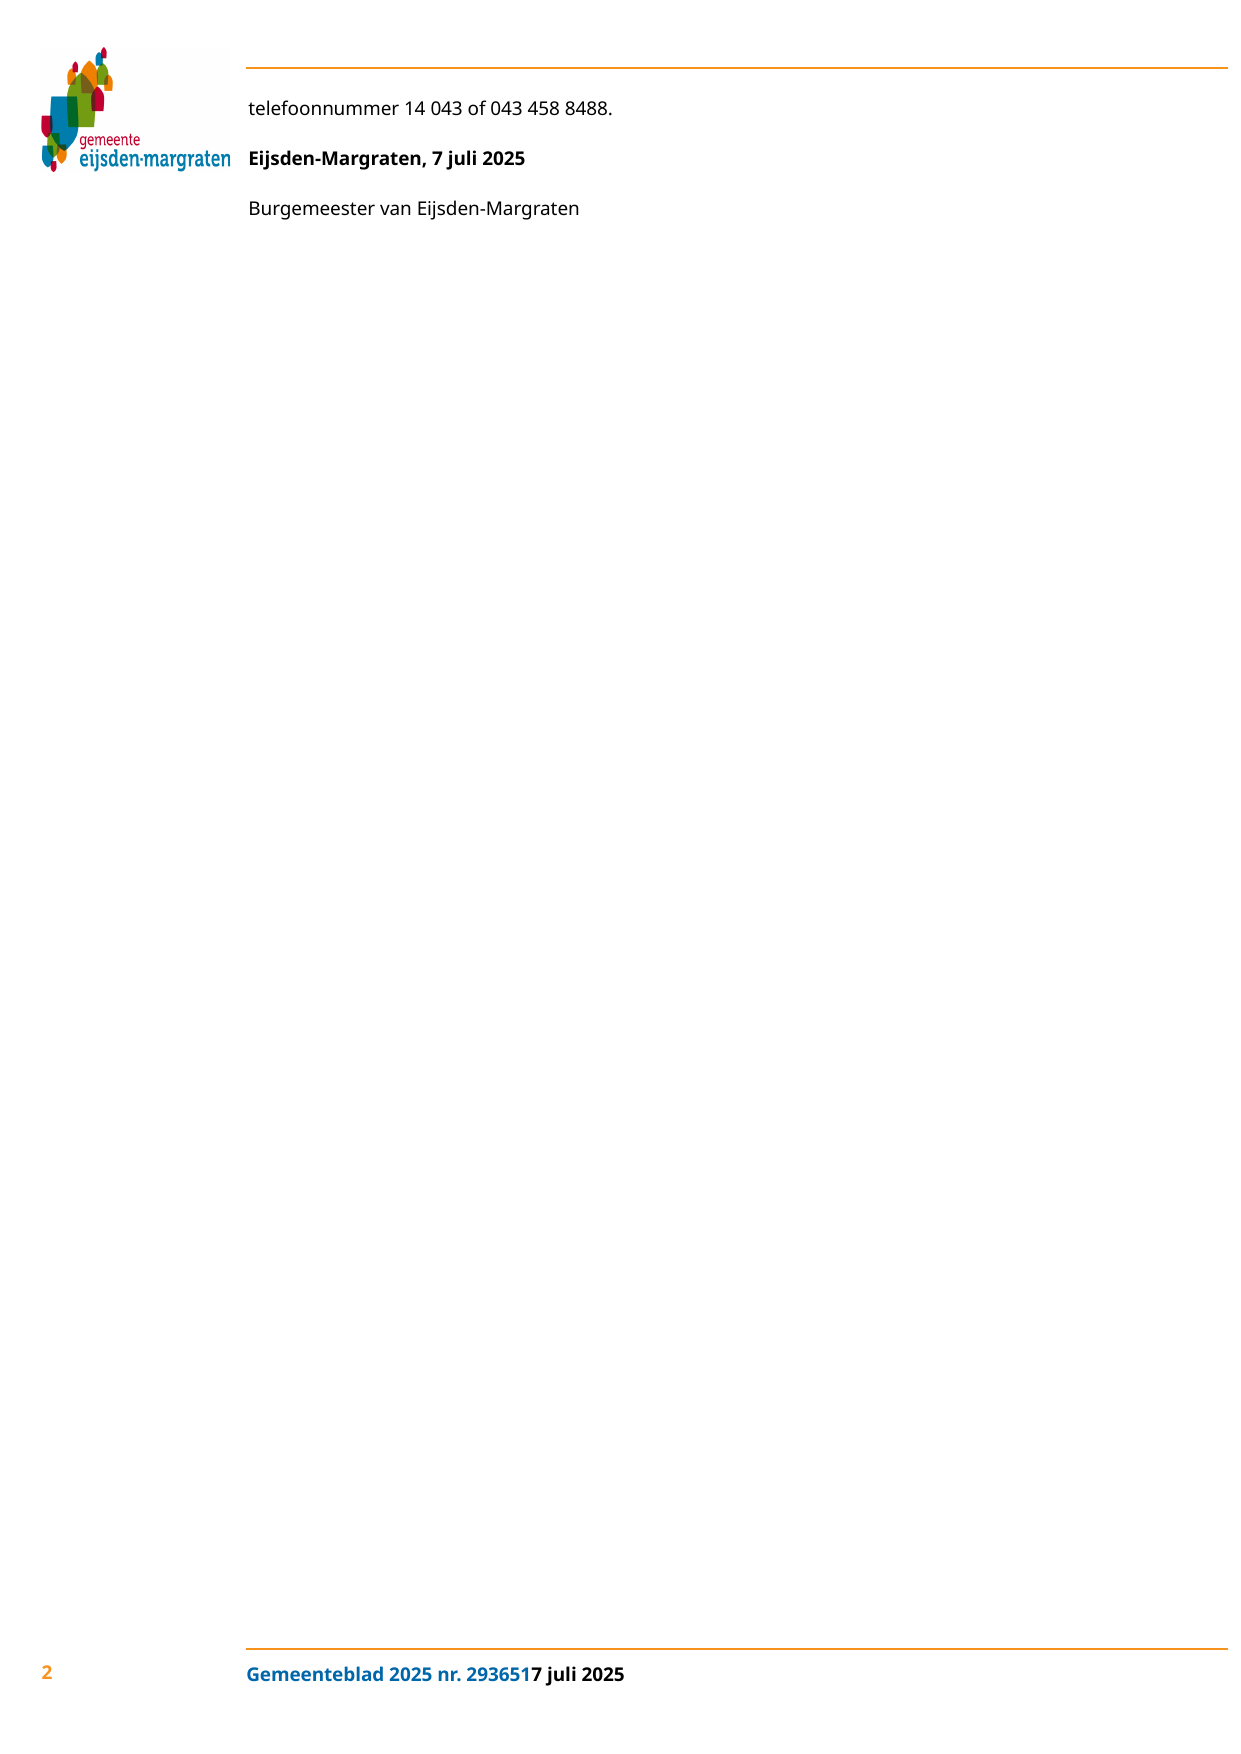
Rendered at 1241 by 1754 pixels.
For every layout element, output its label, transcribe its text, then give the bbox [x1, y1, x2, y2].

text Eijsden-Margraten, 7 juli 2025 [248, 145, 1152, 171]
text telefoonnummer 14 043 of 043 458 8488. [248, 95, 1152, 121]
picture [41, 47, 231, 172]
text Burgemeester van Eijsden-Margraten [248, 196, 1152, 221]
